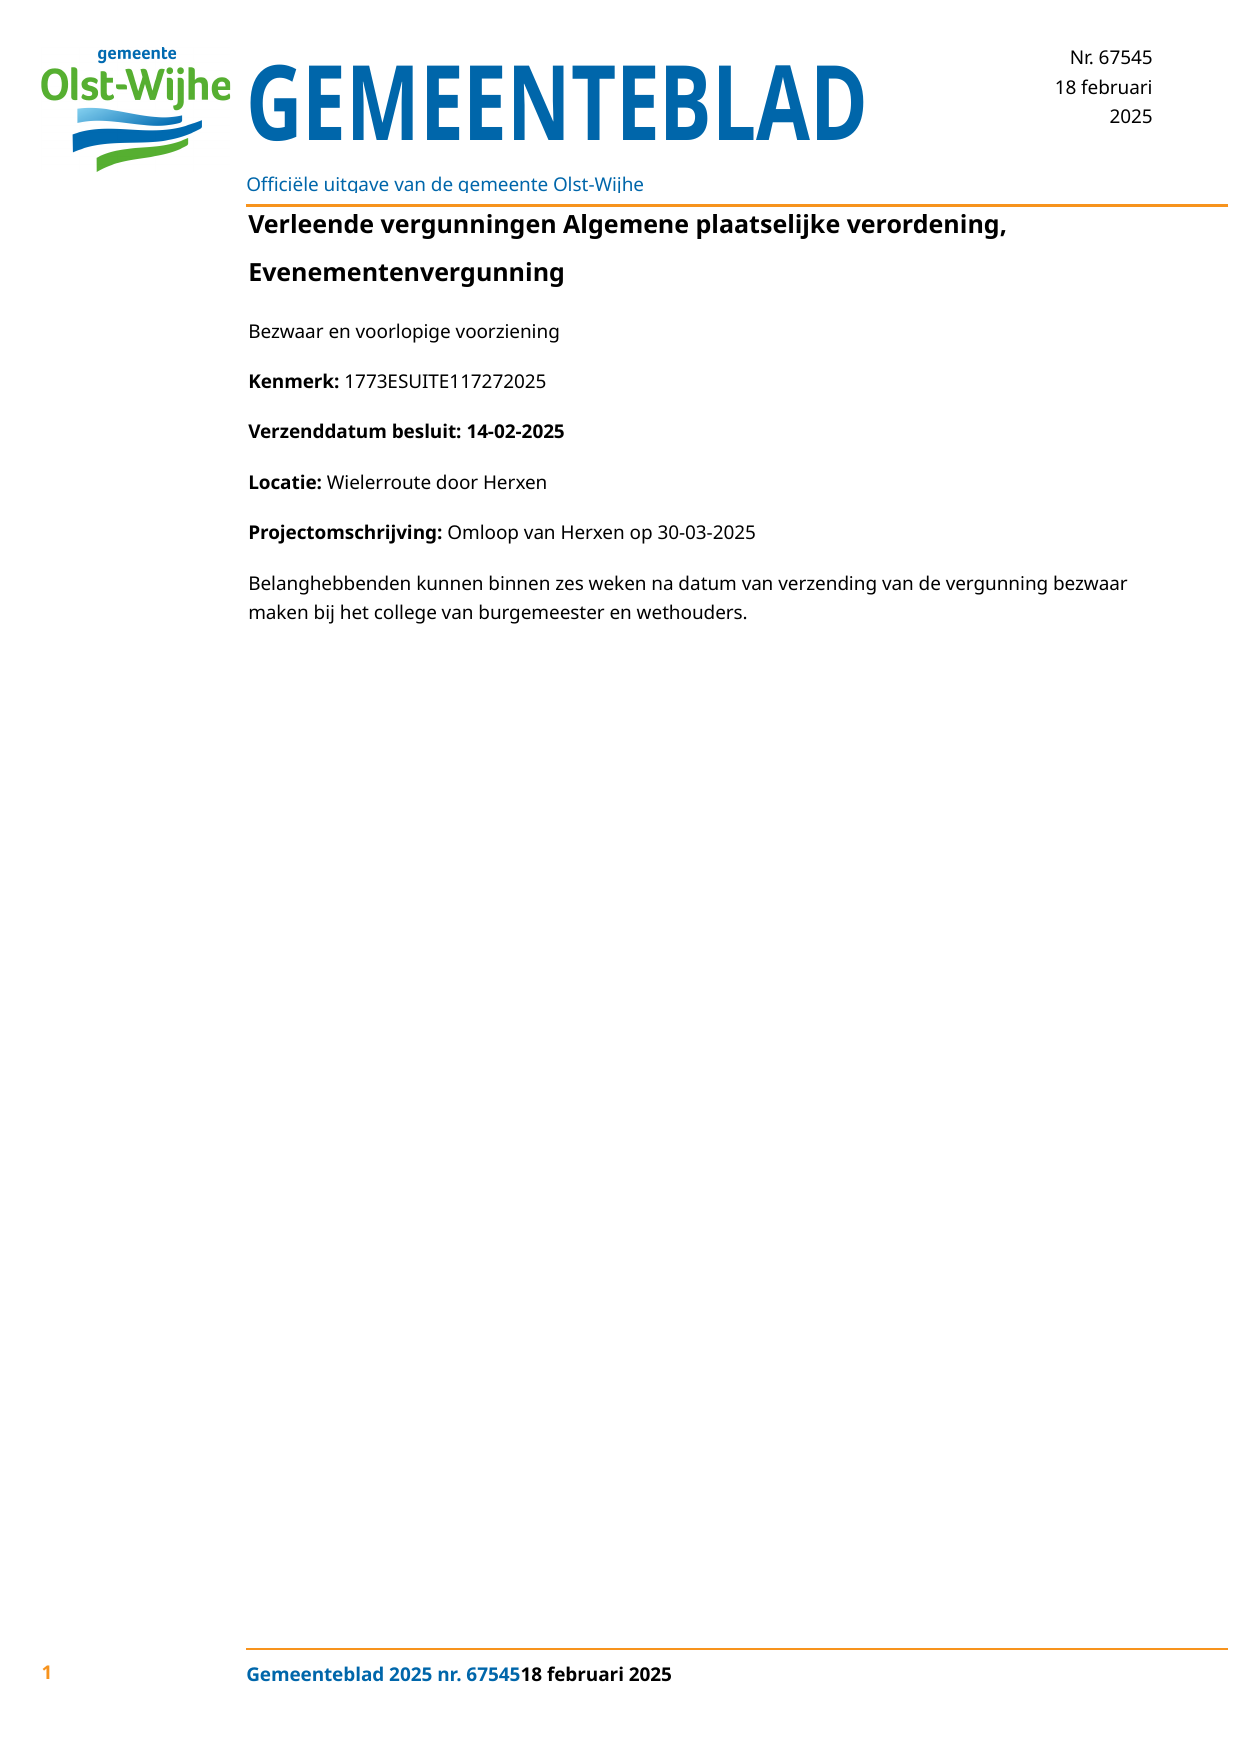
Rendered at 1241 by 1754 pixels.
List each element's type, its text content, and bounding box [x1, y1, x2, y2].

picture [41, 47, 231, 172]
text Projectomschrijving: Omloop van Herxen op 30-03-2025 [248, 519, 1152, 545]
text Bezwaar en voorlopige voorziening [248, 318, 1152, 344]
text Verzenddatum besluit: 14-02-2025 [248, 419, 1152, 444]
text Belanghebbenden kunnen binnen zes weken na datum van verzending van de vergunning bezwaar maken bij het college van burgemeester en wethouders. [248, 570, 1152, 625]
text Kenmerk: 1773ESUITE117272025 [248, 368, 1152, 394]
text Locatie: Wielerroute door Herxen [248, 469, 1152, 495]
text Verleende vergunningen Algemene plaatselijke verordening, Evenementenvergunning [248, 207, 1152, 288]
